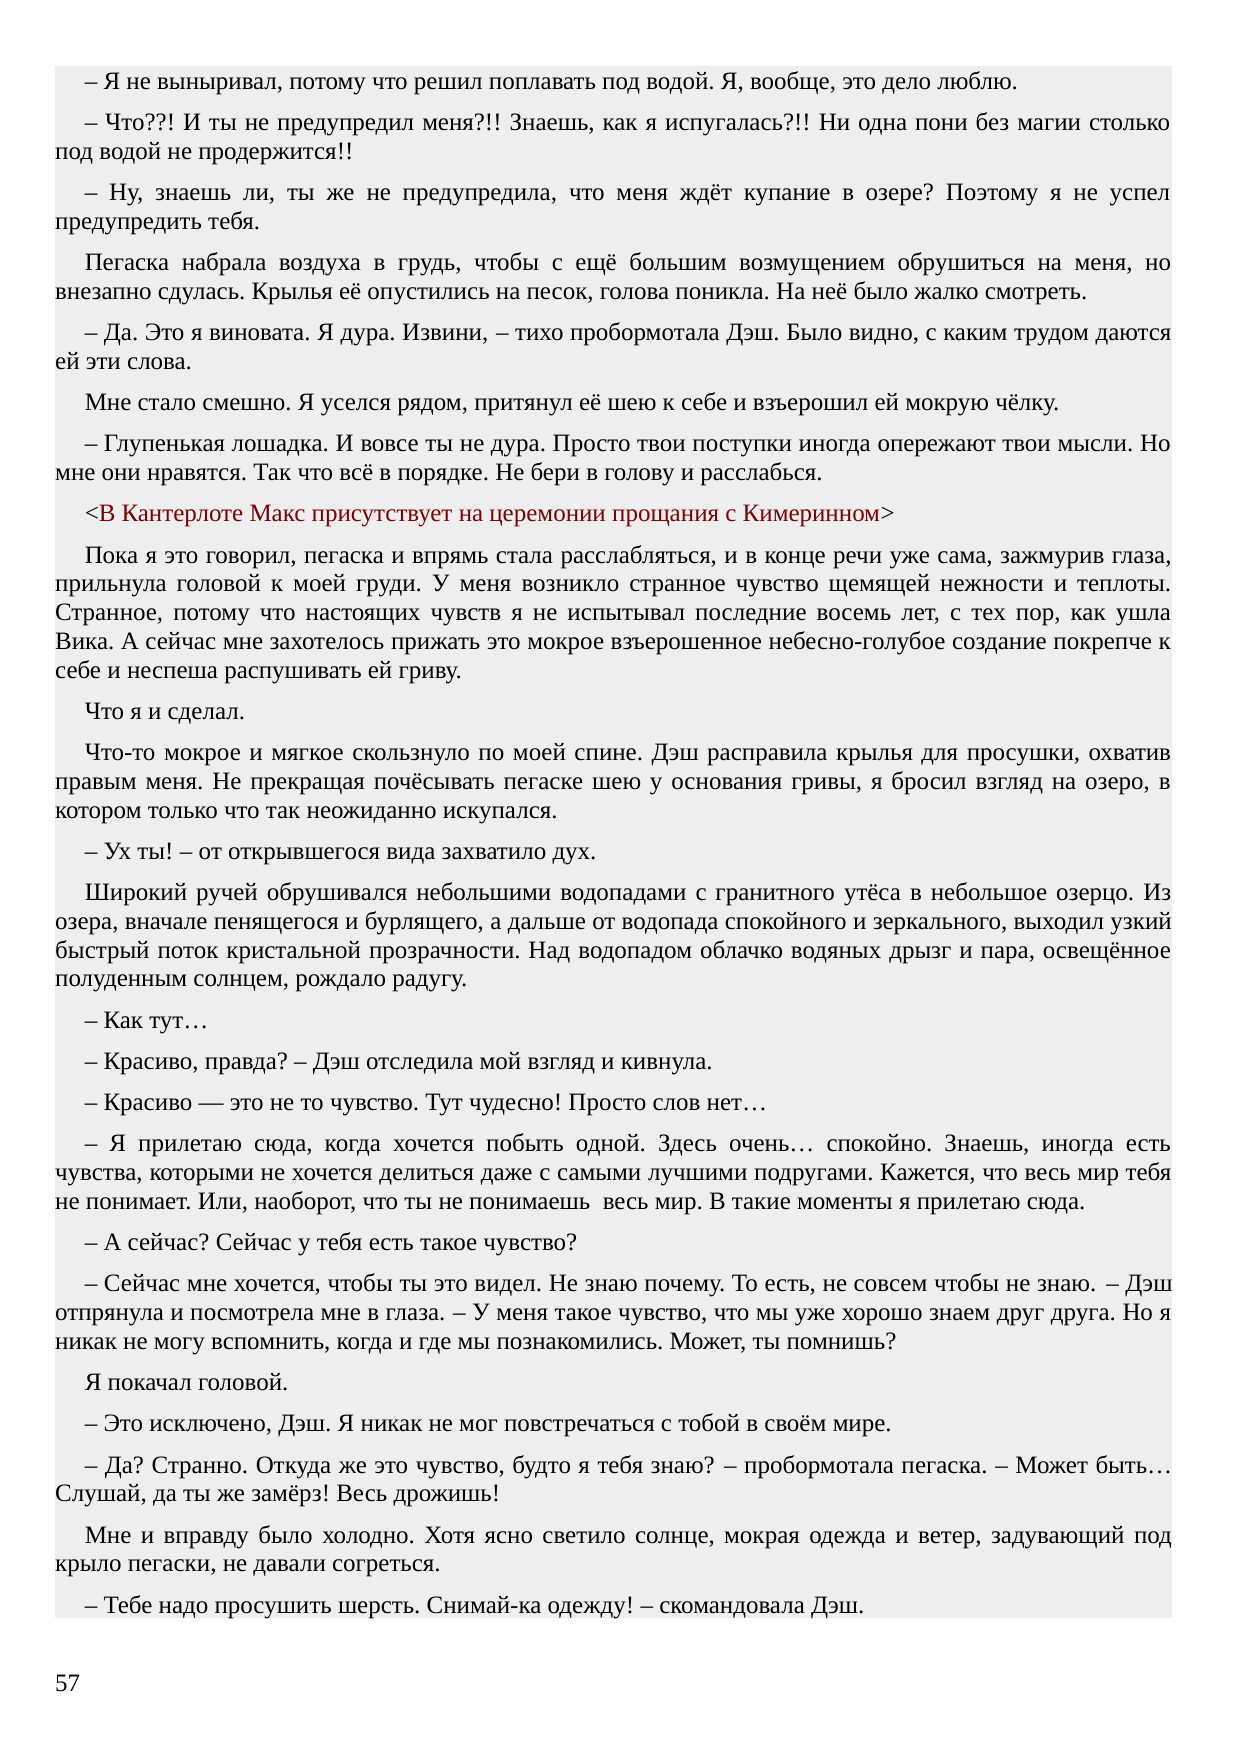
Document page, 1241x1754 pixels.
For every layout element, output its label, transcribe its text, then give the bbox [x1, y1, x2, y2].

text Что-то мокрое и мягкое скользнуло по моей спине. Дэш расправила крылья для просушки, охватив правым меня. Не прекращая почёсывать пегаске шею у основания гривы, я бросил взгляд на озеро, в котором только что так неожиданно искупался. [55, 737, 1172, 823]
text Что я и сделал. [55, 696, 1172, 725]
text Пока я это говорил, пегаска и впрямь стала расслабляться, и в конце речи уже сама, зажмурив глаза, прильнула головой к моей груди. У меня возникло странное чувство щемящей нежности и теплоты. Странное, потому что настоящих чувств я не испытывал последние восемь лет, с тех пор, как ушла Вика. А сейчас мне захотелось прижать это мокрое взъерошенное небесно-голубое создание покрепче к себе и неспеша распушивать ей гриву. [55, 540, 1172, 683]
text – Это исключено, Дэш. Я никак не мог повстречаться с тобой в своём мире. [55, 1408, 1172, 1437]
text – Сейчас мне хочется, чтобы ты это видел. Не знаю почему. То есть, не совсем чтобы не знаю. – Дэш отпрянула и посмотрела мне в глаза. – У меня такое чувство, что мы уже хорошо знаем друг друга. Но я никак не могу вспомнить, когда и где мы познакомились. Может, ты помнишь? [55, 1268, 1172, 1355]
text – Красиво, правда? – Дэш отследила мой взгляд и кивнула. [55, 1046, 1172, 1075]
text Пегаска набрала воздуха в грудь, чтобы с ещё большим возмущением обрушиться на меня, но внезапно сдулась. Крылья её опустились на песок, голова поникла. На неё было жалко смотреть. [55, 247, 1172, 305]
text – Да. Это я виновата. Я дура. Извини, – тихо пробормотала Дэш. Было видно, с каким трудом даются ей эти слова. [55, 317, 1172, 375]
text – Да? Странно. Откуда же это чувство, будто я тебя знаю? – пробормотала пегаска. – Может быть… Слушай, да ты же замёрз! Весь дрожишь! [55, 1450, 1172, 1507]
text – Красиво — это не то чувство. Тут чудесно! Просто слов нет… [55, 1087, 1172, 1116]
text – Я не выныривал, потому что решил поплавать под водой. Я, вообще, это дело люблю. [55, 66, 1172, 95]
text – Глупенькая лошадка. И вовсе ты не дура. Просто твои поступки иногда опережают твои мысли. Но мне они нравятся. Так что всё в порядке. Не бери в голову и расслабься. [55, 428, 1172, 486]
text Мне и вправду было холодно. Хотя ясно светило солнце, мокрая одежда и ветер, задувающий под крыло пегаски, не давали согреться. [55, 1520, 1172, 1577]
text – Что??! И ты не предупредил меня?!! Знаешь, как я испугалась?!! Ни одна пони без магии столько под водой не продержится!! [55, 107, 1172, 165]
text Я покачал головой. [55, 1367, 1172, 1396]
text Широкий ручей обрушивался небольшими водопадами с гранитного утёса в небольшое озерцо. Из озера, вначале пенящегося и бурлящего, а дальше от водопада спокойного и зеркального, выходил узкий быстрый поток кристальной прозрачности. Над водопадом облачко водяных дрызг и пара, освещённое полуденным солнцем, рождало радугу. [55, 877, 1172, 992]
text – А сейчас? Сейчас у тебя есть такое чувство? [55, 1227, 1172, 1256]
text – Тебе надо просушить шерсть. Снимай-ка одежду! – скомандовала Дэш. [55, 1590, 1172, 1618]
text – Ух ты! – от открывшегося вида захватило дух. [55, 836, 1172, 865]
text – Ну, знаешь ли, ты же не предупредила, что меня ждёт купание в озере? Поэтому я не успел предупредить тебя. [55, 177, 1172, 235]
text <В Кантерлоте Макс присутствует на церемонии прощания с Кимеринном> [55, 498, 1172, 527]
text – Как тут… [55, 1005, 1172, 1033]
text – Я прилетаю сюда, когда хочется побыть одной. Здесь очень… спокойно. Знаешь, иногда есть чувства, которыми не хочется делиться даже с самыми лучшими подругами. Кажется, что весь мир тебя не понимает. Или, наоборот, что ты не понимаешь весь мир. В такие моменты я прилетаю сюда. [55, 1128, 1172, 1215]
text Мне стало смешно. Я уселся рядом, притянул её шею к себе и взъерошил ей мокрую чёлку. [55, 387, 1172, 416]
